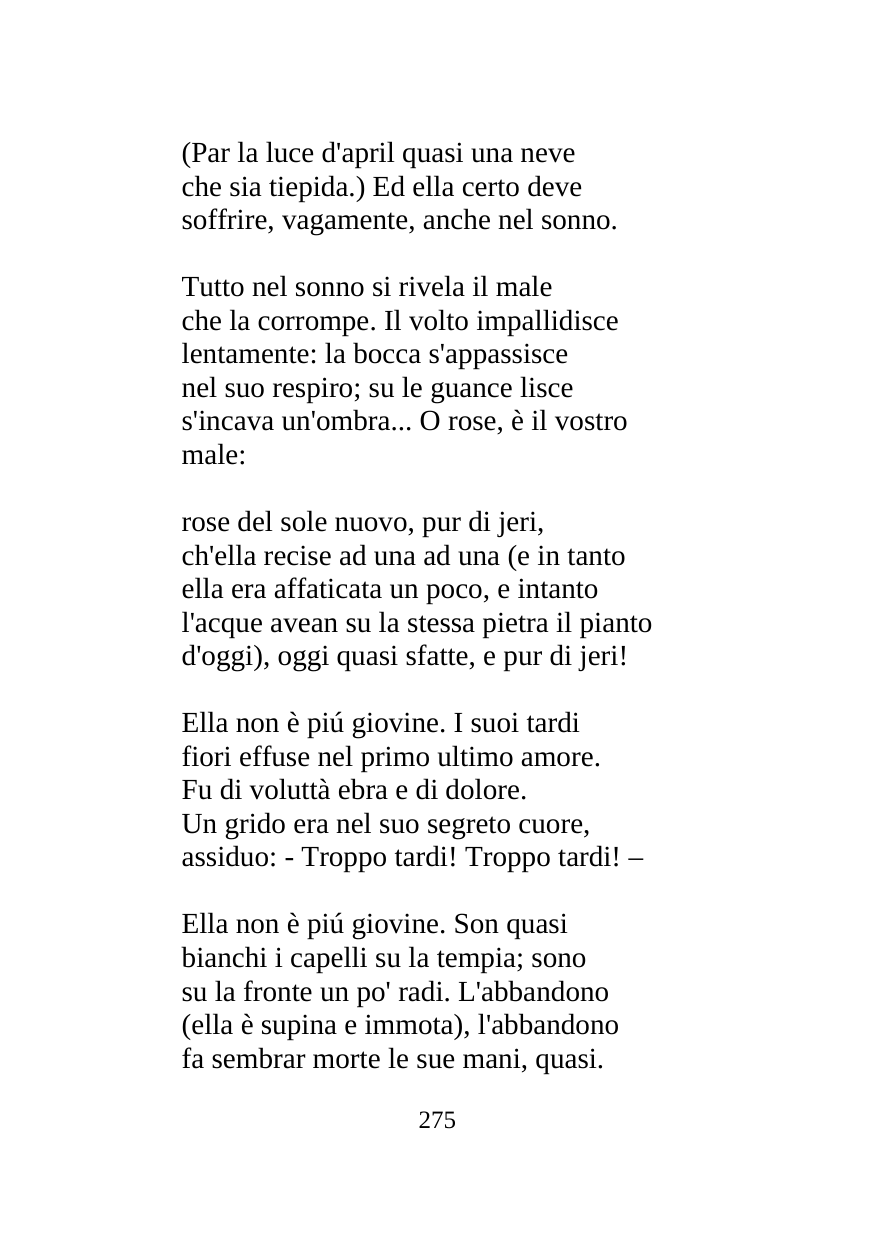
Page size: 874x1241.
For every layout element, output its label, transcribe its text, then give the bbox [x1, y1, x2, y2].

text ch'ella recise ad una ad una (e in tanto [181, 538, 693, 571]
text Ella non è piú giovine. Son quasi [181, 907, 693, 940]
text fa sembrar morte le sue mani, quasi. [181, 1041, 693, 1074]
text Tutto nel sonno si rivela il male [181, 269, 693, 303]
text bianchi i capelli su la tempia; sono [181, 940, 693, 974]
text soffrire, vagamente, anche nel sonno. [181, 202, 693, 236]
text lentamente: la bocca s'appassisce [181, 336, 693, 370]
text (ella è supina e immota), l'abbandono [181, 1007, 693, 1041]
text assiduo: - Troppo tardi! Troppo tardi! – [181, 839, 693, 873]
text Un grido era nel suo segreto cuore, [181, 806, 693, 839]
text fiori effuse nel primo ultimo amore. [181, 739, 693, 772]
text che la corrompe. Il volto impallidisce [181, 303, 693, 336]
text l'acque avean su la stessa pietra il pianto [181, 605, 693, 638]
text d'oggi), oggi quasi sfatte, e pur di jeri! [181, 638, 693, 672]
text Ella non è piú giovine. I suoi tardi [181, 705, 693, 739]
text (Par la luce d'april quasi una neve [181, 135, 693, 169]
text nel suo respiro; su le guance lisce [181, 370, 693, 403]
text Fu di voluttà ebra e di dolore. [181, 772, 693, 806]
text che sia tiepida.) Ed ella certo deve [181, 169, 693, 202]
text su la fronte un po' radi. L'abbandono [181, 974, 693, 1007]
text s'incava un'ombra... O rose, è il vostro male: [181, 403, 693, 471]
text ella era affaticata un poco, e intanto [181, 571, 693, 605]
text rose del sole nuovo, pur di jeri, [181, 504, 693, 538]
